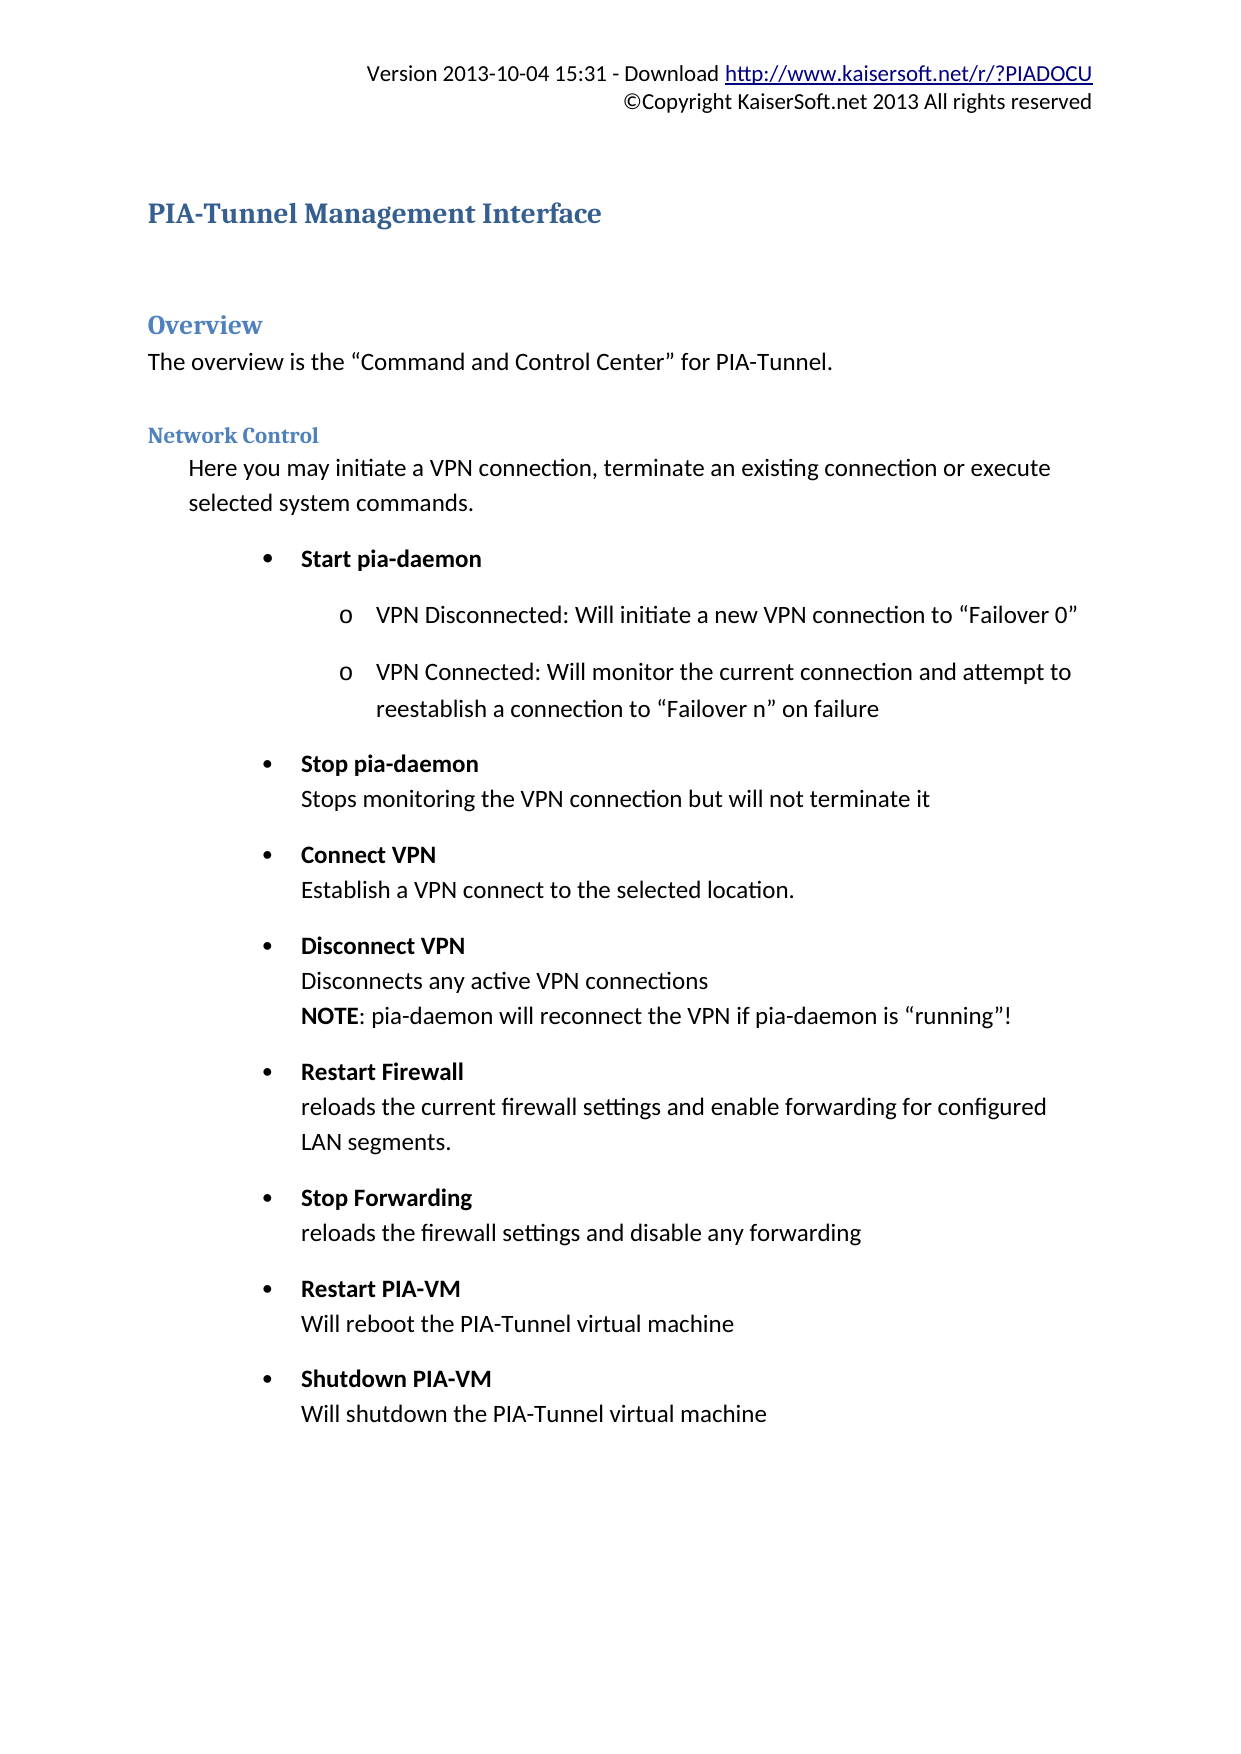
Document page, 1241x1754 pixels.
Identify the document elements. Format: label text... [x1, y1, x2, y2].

text Here you may initiate a VPN connection, terminate an existing connection or execute selected system commands. [188, 453, 1093, 518]
list Start pia-daemon [263, 543, 1093, 574]
subtitle Network Control [148, 422, 1093, 449]
list Disconnect VPN Disconnects any active VPN connections NOTE: pia-daemon will reconnect the VPN if pia-daemon is “running”! [263, 930, 1093, 1031]
list VPN Connected: Will monitor the current connection and attempt to reestablish a connection to “Failover n” on failure [338, 657, 1093, 723]
list Stop pia-daemon Stops monitoring the VPN connection but will not terminate it [263, 749, 1093, 814]
list Restart Firewall reloads the current firewall settings and enable forwarding for configured LAN segments. [263, 1056, 1093, 1157]
list Stop Forwarding reloads the firewall settings and disable any forwarding [263, 1182, 1093, 1247]
list Restart PIA-VM Will reboot the PIA-Tunnel virtual machine [263, 1273, 1093, 1338]
subtitle PIA-Tunnel Management Interface [148, 198, 1093, 231]
subtitle Overview [148, 310, 1093, 341]
list Shutdown PIA-VM Will shutdown the PIA-Tunnel virtual machine [263, 1364, 1093, 1429]
list VPN Disconnected: Will initiate a new VPN connection to “Failover 0” [338, 599, 1093, 631]
text The overview is the “Command and Control Center” for PIA-Tunnel. [148, 346, 1093, 376]
list Connect VPN Establish a VPN connect to the selected location. [263, 839, 1093, 905]
